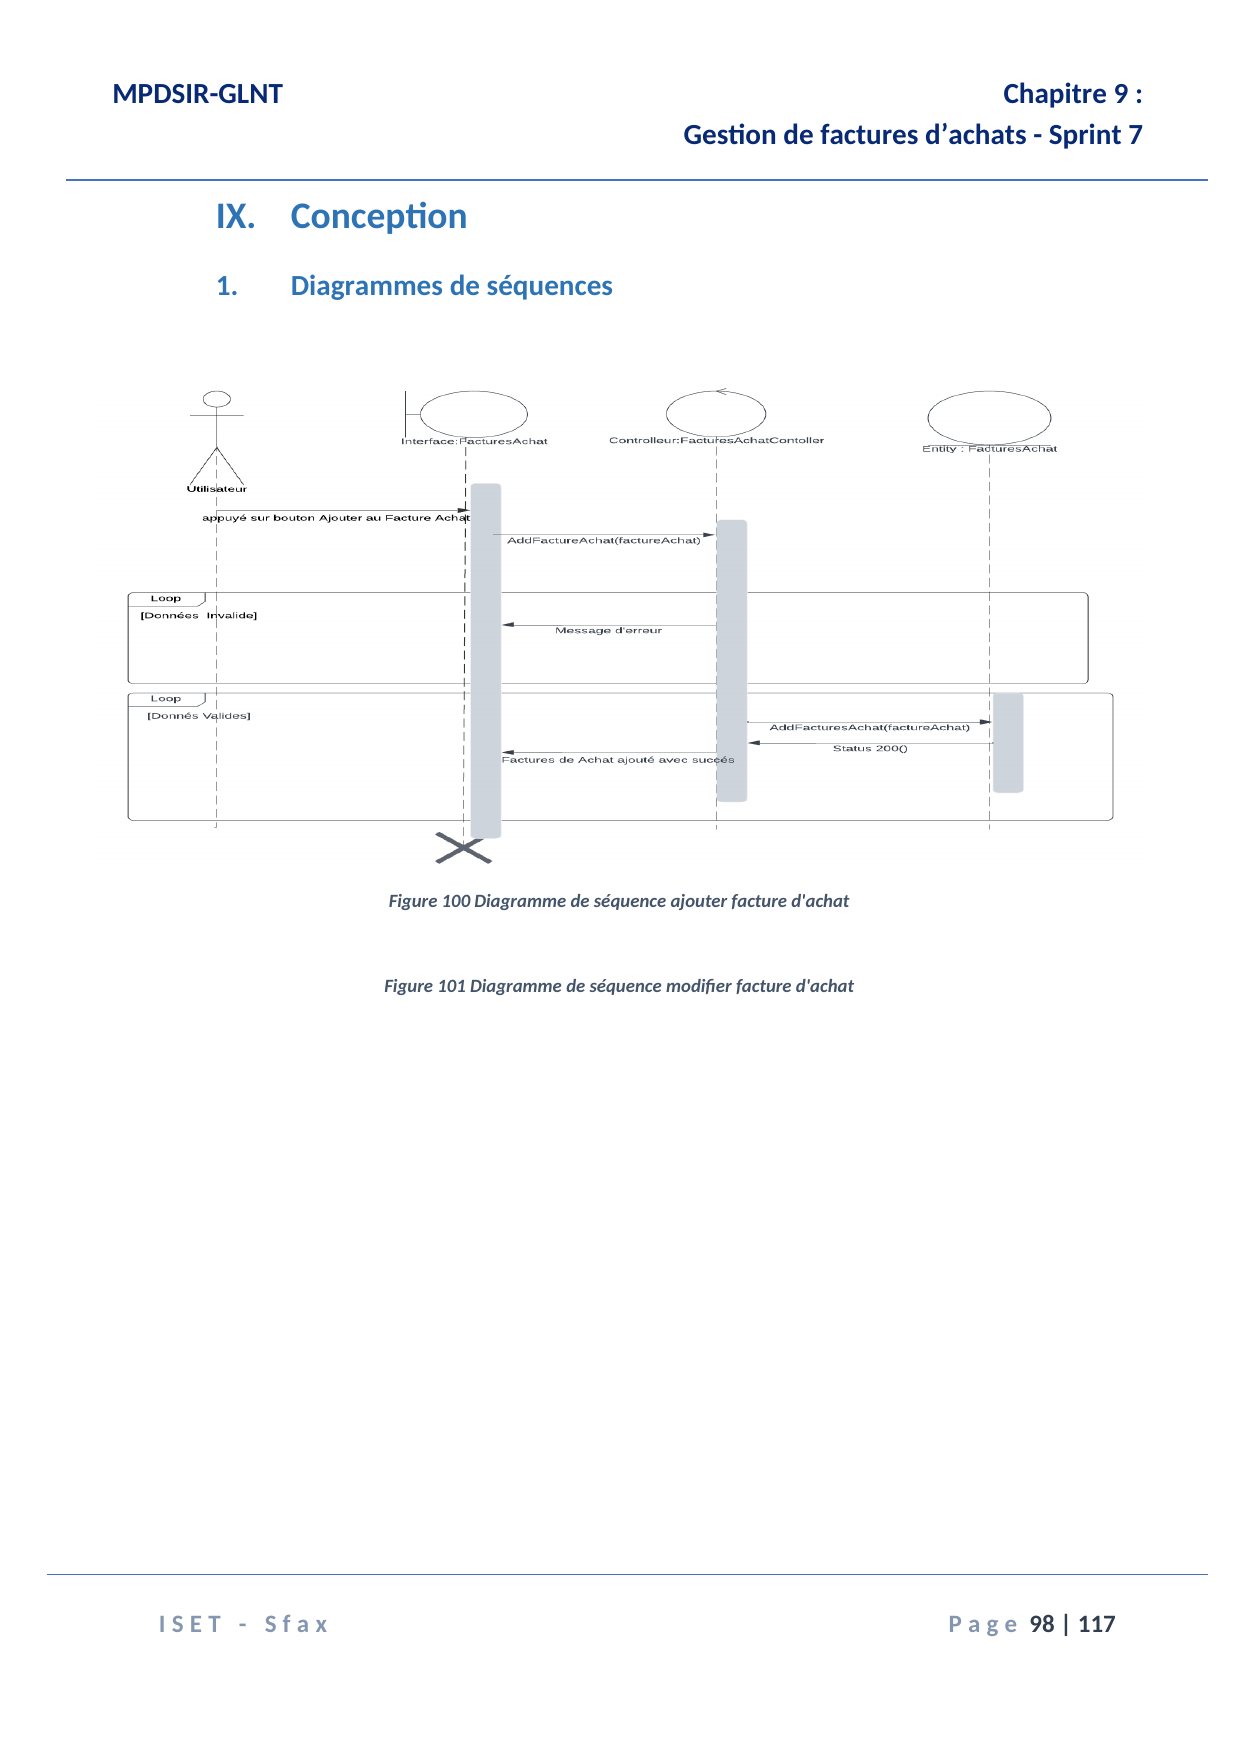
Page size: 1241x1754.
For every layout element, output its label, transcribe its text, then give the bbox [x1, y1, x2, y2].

subtitle Conception [216, 192, 1143, 238]
subtitle Diagrammes de séquences [216, 267, 1143, 303]
text Figure 101 Diagramme de séquence modifier facture d'achat [97, 974, 1143, 997]
text Figure 100 Diagramme de séquence ajouter facture d'achat [97, 889, 1143, 912]
